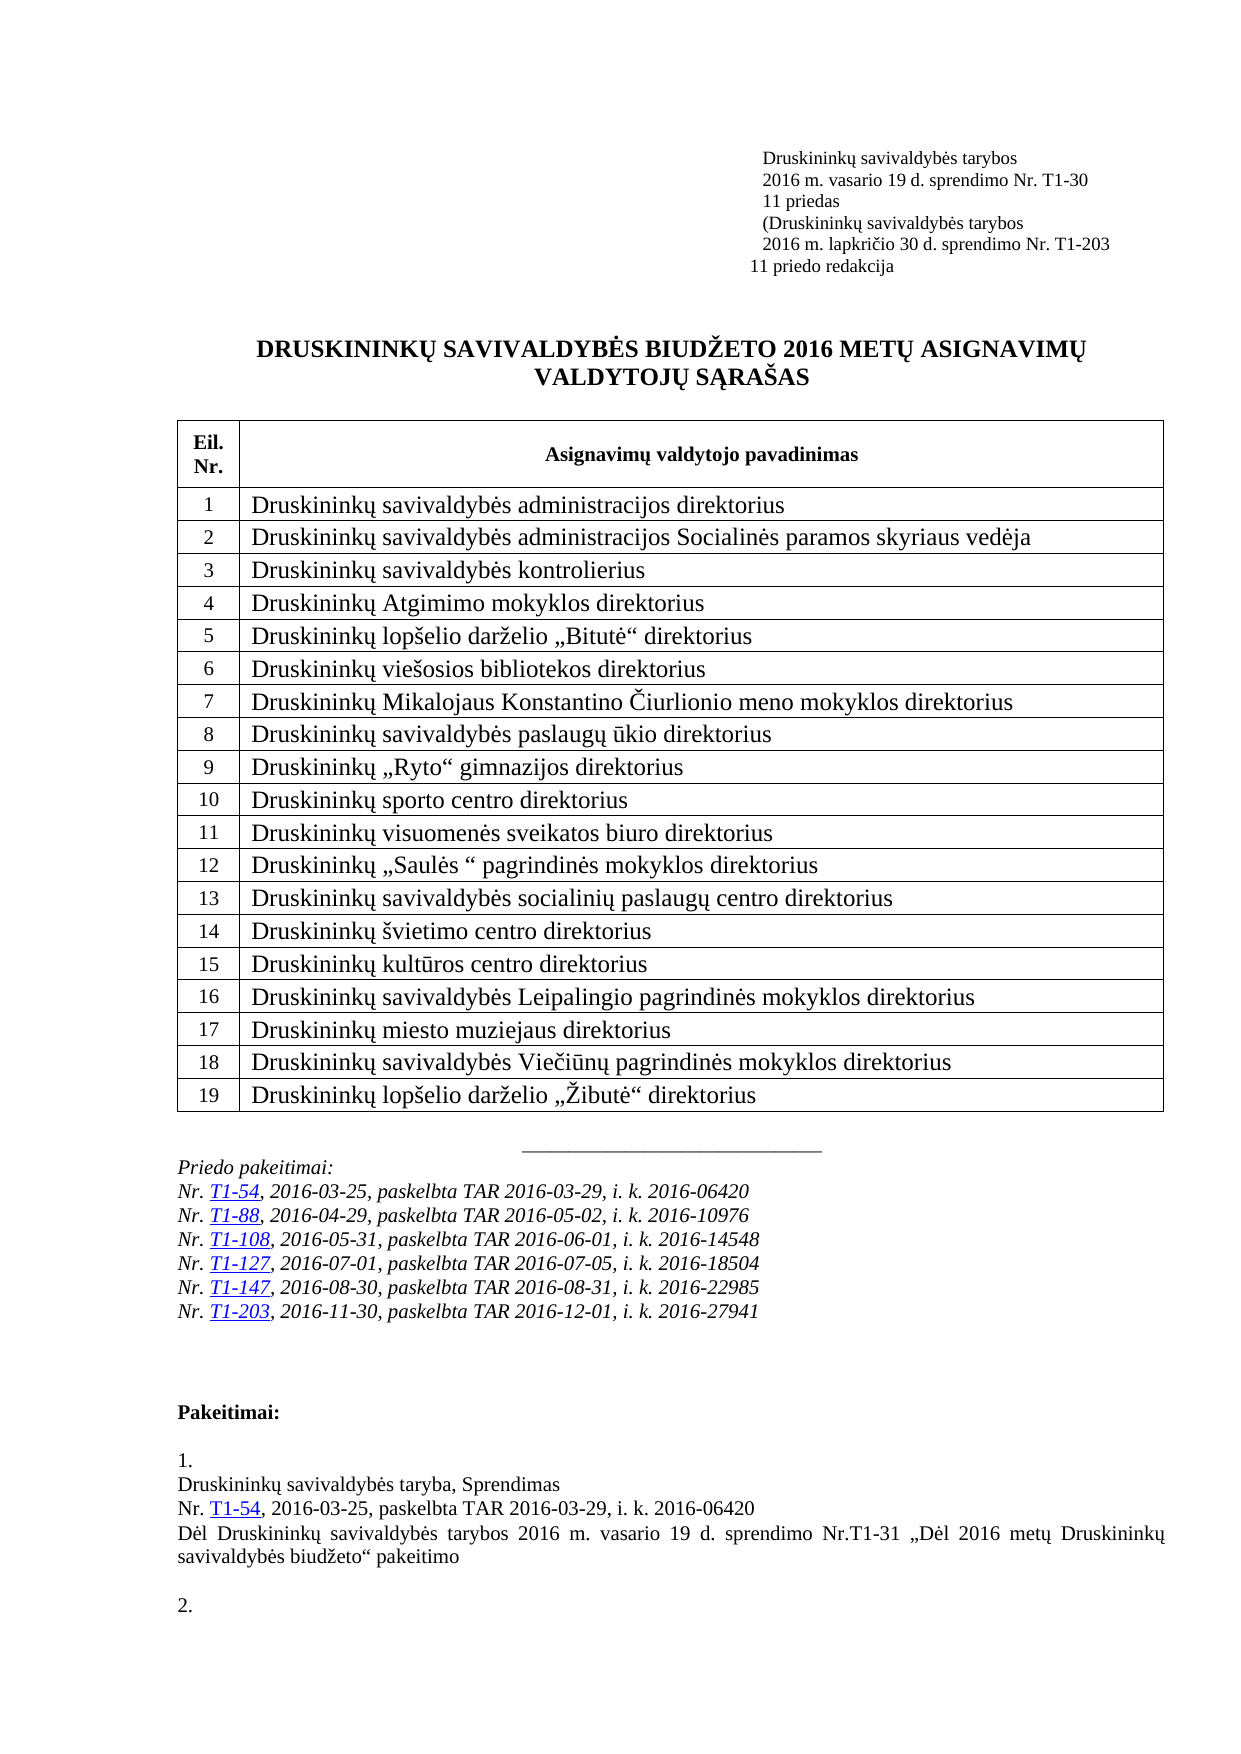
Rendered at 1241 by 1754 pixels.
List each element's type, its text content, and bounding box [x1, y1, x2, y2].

table_cell Druskininkų Mikalojaus Konstantino Čiurlionio meno mokyklos direktorius [240, 685, 1163, 717]
table_cell Druskininkų lopšelio darželio „Bitutė“ direktorius [240, 620, 1163, 651]
text Nr. T1-147, 2016-08-30, paskelbta TAR 2016-08-31, i. k. 2016-22985 [177, 1275, 1166, 1299]
table_cell 6 [178, 652, 239, 684]
table_cell 18 [178, 1046, 239, 1078]
text 11 priedas [290, 190, 1166, 212]
text Nr. T1-88, 2016-04-29, paskelbta TAR 2016-05-02, i. k. 2016-10976 [177, 1203, 1166, 1227]
table_cell 8 [178, 718, 239, 750]
table_header Asignavimų valdytojo pavadinimas [240, 421, 1163, 487]
table_cell 11 [178, 816, 239, 848]
text Druskininkų savivaldybės taryba, Sprendimas [177, 1472, 1166, 1496]
table_cell Druskininkų viešosios bibliotekos direktorius [240, 652, 1163, 684]
table_cell Druskininkų savivaldybės administracijos direktorius [240, 488, 1163, 520]
text Nr. T1-203, 2016-11-30, paskelbta TAR 2016-12-01, i. k. 2016-27941 [177, 1299, 1166, 1323]
table_cell 10 [178, 784, 239, 815]
table_cell Druskininkų kultūros centro direktorius [240, 948, 1163, 979]
text 2. [177, 1593, 1166, 1617]
text DRUSKININKŲ SAVIVALDYBĖS BIUDŽETO 2016 METŲ ASIGNAVIMŲ VALDYTOJŲ SĄRAŠAS [177, 334, 1166, 391]
table_cell Druskininkų „Saulės “ pagrindinės mokyklos direktorius [240, 849, 1163, 881]
table_cell 19 [178, 1079, 239, 1111]
text 1. [177, 1448, 1166, 1472]
text Nr. T1-54, 2016-03-25, paskelbta TAR 2016-03-29, i. k. 2016-06420 [177, 1496, 1166, 1520]
table_cell 15 [178, 948, 239, 979]
table_cell 13 [178, 882, 239, 914]
text (Druskininkų savivaldybės tarybos [290, 212, 1166, 233]
text 11 priedo redakcija [403, 255, 1166, 276]
text 2016 m. lapkričio 30 d. sprendimo Nr. T1-203 [290, 233, 1166, 255]
table_cell Druskininkų savivaldybės kontrolierius [240, 554, 1163, 586]
text 2016 m. vasario 19 d. sprendimo Nr. T1-30 [290, 168, 1166, 190]
text Pakeitimai: [177, 1400, 1166, 1424]
table_cell 3 [178, 554, 239, 586]
table_cell 14 [178, 915, 239, 947]
text Nr. T1-54, 2016-03-25, paskelbta TAR 2016-03-29, i. k. 2016-06420 [177, 1179, 1166, 1203]
table_cell Druskininkų sporto centro direktorius [240, 784, 1163, 815]
table_cell 7 [178, 685, 239, 717]
table_cell 5 [178, 620, 239, 651]
table_cell Druskininkų savivaldybės administracijos Socialinės paramos skyriaus vedėja [240, 521, 1163, 553]
table_cell Druskininkų visuomenės sveikatos biuro direktorius [240, 816, 1163, 848]
table_cell 4 [178, 587, 239, 618]
table_cell Druskininkų savivaldybės Leipalingio pagrindinės mokyklos direktorius [240, 980, 1163, 1012]
text Dėl Druskininkų savivaldybės tarybos 2016 m. vasario 19 d. sprendimo Nr.T1-31 „Dėl 2016 metų Druskininkų savivaldybės biudžeto“ pakeitimo [177, 1520, 1166, 1568]
table_cell Druskininkų lopšelio darželio „Žibutė“ direktorius [240, 1079, 1163, 1111]
table_cell 2 [178, 521, 239, 553]
text Nr. T1-108, 2016-05-31, paskelbta TAR 2016-06-01, i. k. 2016-14548 [177, 1227, 1166, 1251]
table_cell 12 [178, 849, 239, 881]
table_cell Druskininkų „Ryto“ gimnazijos direktorius [240, 751, 1163, 782]
table_cell 17 [178, 1013, 239, 1045]
table_header Eil. Nr. [178, 421, 239, 487]
table_cell 1 [178, 488, 239, 520]
table_cell Druskininkų savivaldybės socialinių paslaugų centro direktorius [240, 882, 1163, 914]
table_cell 9 [178, 751, 239, 782]
text Druskininkų savivaldybės tarybos [477, 147, 1166, 168]
text ________________________________ [177, 1133, 1166, 1155]
table_cell Druskininkų savivaldybės paslaugų ūkio direktorius [240, 718, 1163, 750]
text Priedo pakeitimai: [177, 1155, 1166, 1179]
table_cell Druskininkų švietimo centro direktorius [240, 915, 1163, 947]
text Nr. T1-127, 2016-07-01, paskelbta TAR 2016-07-05, i. k. 2016-18504 [177, 1251, 1166, 1275]
table_cell Druskininkų miesto muziejaus direktorius [240, 1013, 1163, 1045]
table_cell 16 [178, 980, 239, 1012]
table_cell Druskininkų Atgimimo mokyklos direktorius [240, 587, 1163, 618]
table_cell Druskininkų savivaldybės Viečiūnų pagrindinės mokyklos direktorius [240, 1046, 1163, 1078]
